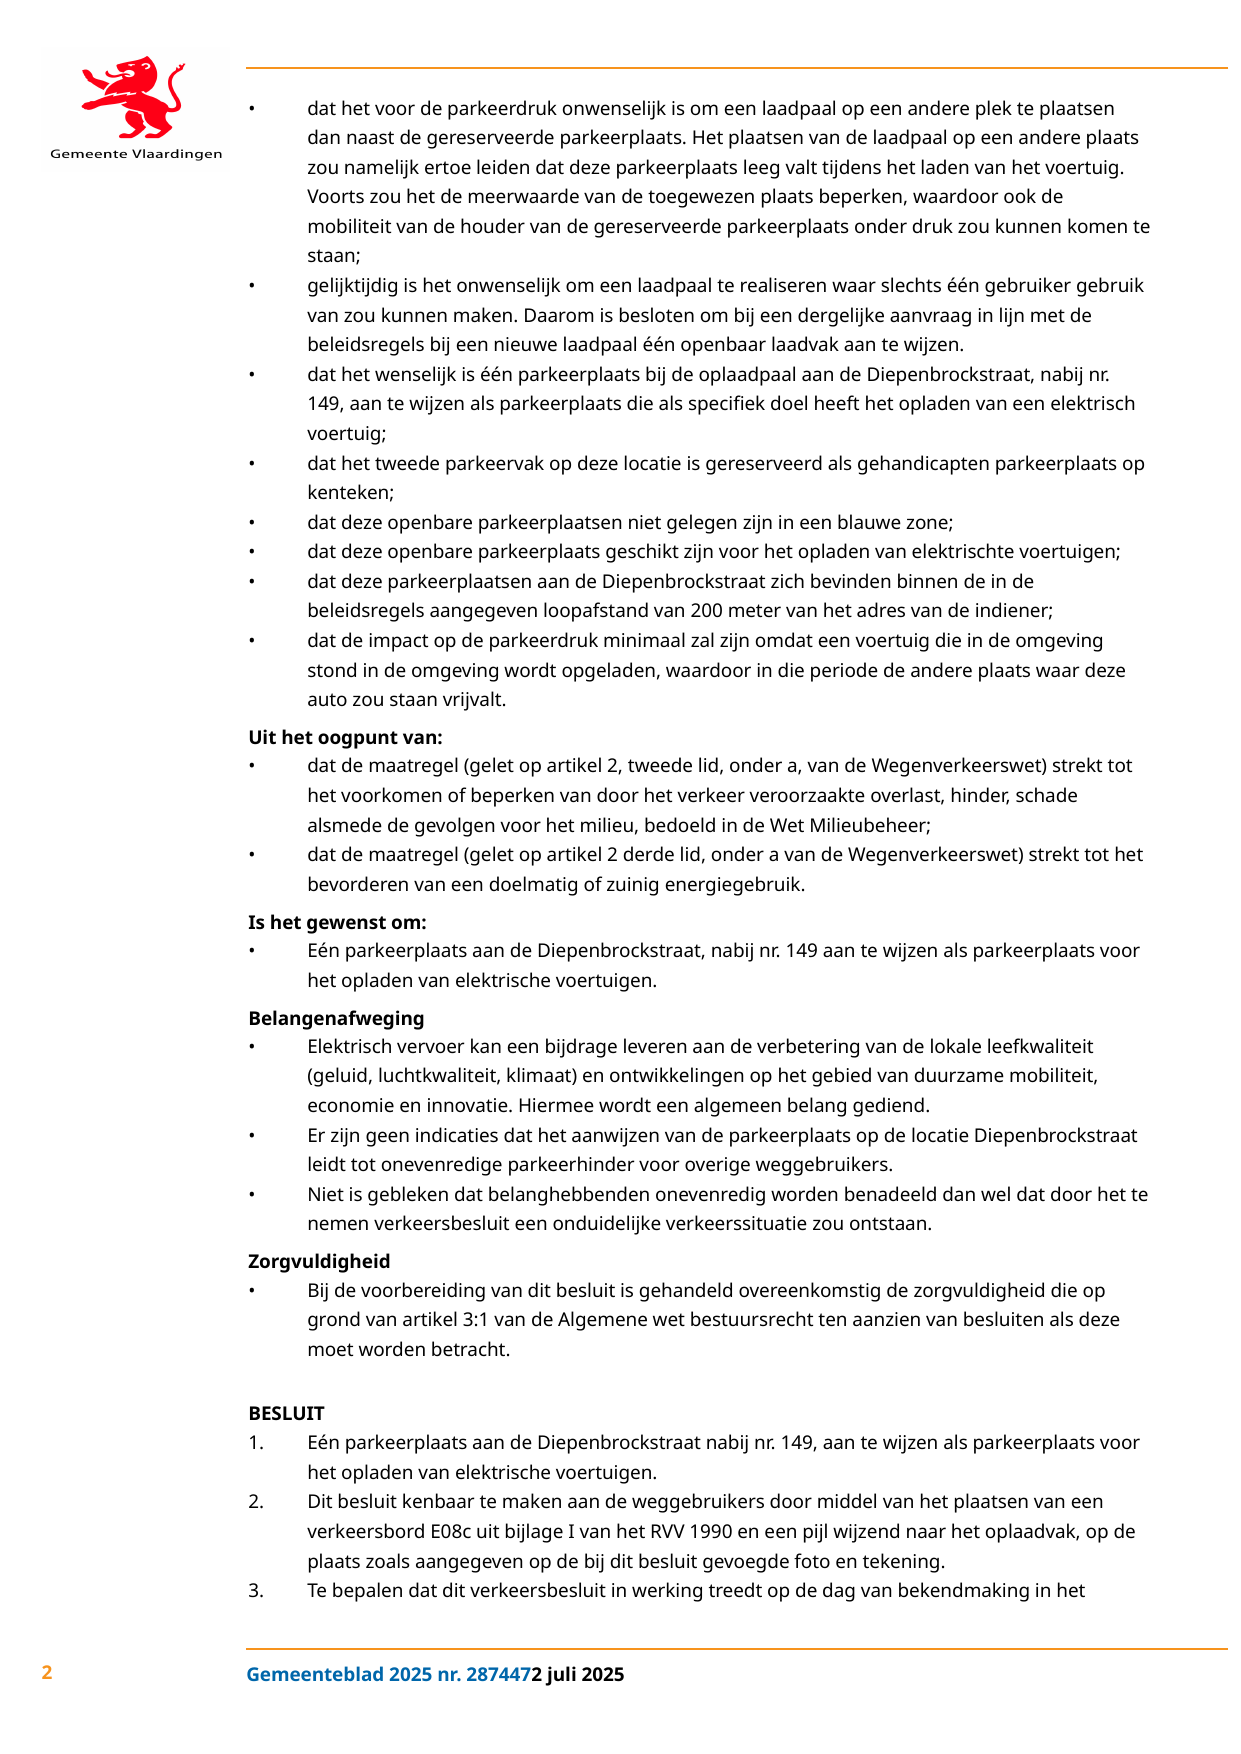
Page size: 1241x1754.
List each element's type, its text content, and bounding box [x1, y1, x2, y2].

list dat het tweede parkeervak op deze locatie is gereserveerd als gehandicapten parkeerplaats op kenteken; [248, 450, 1152, 505]
text BESLUIT [248, 1400, 1152, 1426]
list dat de maatregel (gelet op artikel 2 derde lid, onder a van de Wegenverkeerswet) strekt tot het bevorderen van een doelmatig of zuinig energiegebruik. [248, 841, 1152, 897]
text Belangenafweging [248, 1005, 1152, 1031]
list dat deze openbare parkeerplaats geschikt zijn voor het opladen van elektrischte voertuigen; [248, 538, 1152, 564]
list Te bepalen dat dit verkeersbesluit in werking treedt op de dag van bekendmaking in het [248, 1577, 1152, 1603]
list Er zijn geen indicaties dat het aanwijzen van de parkeerplaats op de locatie Diepenbrockstraat leidt tot onevenredige parkeerhinder voor overige weggebruikers. [248, 1122, 1152, 1177]
list Eén parkeerplaats aan de Diepenbrockstraat nabij nr. 149, aan te wijzen als parkeerplaats voor het opladen van elektrische voertuigen. [248, 1429, 1152, 1485]
list dat de impact op de parkeerdruk minimaal zal zijn omdat een voertuig die in de omgeving stond in de omgeving wordt opgeladen, waardoor in die periode de andere plaats waar deze auto zou staan vrijvalt. [248, 627, 1152, 712]
list Niet is gebleken dat belanghebbenden onevenredig worden benadeeld dan wel dat door het te nemen verkeersbesluit een onduidelijke verkeerssituatie zou ontstaan. [248, 1181, 1152, 1236]
list dat het voor de parkeerdruk onwenselijk is om een laadpaal op een andere plek te plaatsen dan naast de gereserveerde parkeerplaats. Het plaatsen van de laadpaal op een andere plaats zou namelijk ertoe leiden dat deze parkeerplaats leeg valt tijdens het laden van het voertuig. Voorts zou het de meerwaarde van de toegewezen plaats beperken, waardoor ook de mobiliteit van de houder van de gereserveerde parkeerplaats onder druk zou kunnen komen te staan; [248, 95, 1152, 268]
text Zorgvuldigheid [248, 1248, 1152, 1274]
list Eén parkeerplaats aan de Diepenbrockstraat, nabij nr. 149 aan te wijzen als parkeerplaats voor het opladen van elektrische voertuigen. [248, 937, 1152, 993]
list dat het wenselijk is één parkeerplaats bij de oplaadpaal aan de Diepenbrockstraat, nabij nr. 149, aan te wijzen als parkeerplaats die als specifiek doel heeft het opladen van een elektrisch voertuig; [248, 361, 1152, 446]
text Is het gewenst om: [248, 909, 1152, 935]
list dat deze openbare parkeerplaatsen niet gelegen zijn in een blauwe zone; [248, 509, 1152, 535]
picture [41, 47, 231, 172]
list Bij de voorbereiding van dit besluit is gehandeld overeenkomstig de zorgvuldigheid die op grond van artikel 3:1 van de Algemene wet bestuursrecht ten aanzien van besluiten als deze moet worden betracht. [248, 1277, 1152, 1362]
list gelijktijdig is het onwenselijk om een laadpaal te realiseren waar slechts één gebruiker gebruik van zou kunnen maken. Daarom is besloten om bij een dergelijke aanvraag in lijn met de beleidsregels bij een nieuwe laadpaal één openbaar laadvak aan te wijzen. [248, 272, 1152, 357]
list Elektrisch vervoer kan een bijdrage leveren aan de verbetering van de lokale leefkwaliteit (geluid, luchtkwaliteit, klimaat) en ontwikkelingen op het gebied van duurzame mobiliteit, economie en innovatie. Hiermee wordt een algemeen belang gediend. [248, 1033, 1152, 1118]
text Uit het oogpunt van: [248, 724, 1152, 750]
list Dit besluit kenbaar te maken aan de weggebruikers door middel van het plaatsen van een verkeersbord E08c uit bijlage I van het RVV 1990 en een pijl wijzend naar het oplaadvak, op de plaats zoals aangegeven op de bij dit besluit gevoegde foto en tekening. [248, 1489, 1152, 1574]
list dat de maatregel (gelet op artikel 2, tweede lid, onder a, van de Wegenverkeerswet) strekt tot het voorkomen of beperken van door het verkeer veroorzaakte overlast, hinder, schade alsmede de gevolgen voor het milieu, bedoeld in de Wet Milieubeheer; [248, 753, 1152, 838]
list dat deze parkeerplaatsen aan de Diepenbrockstraat zich bevinden binnen de in de beleidsregels aangegeven loopafstand van 200 meter van het adres van de indiener; [248, 568, 1152, 623]
